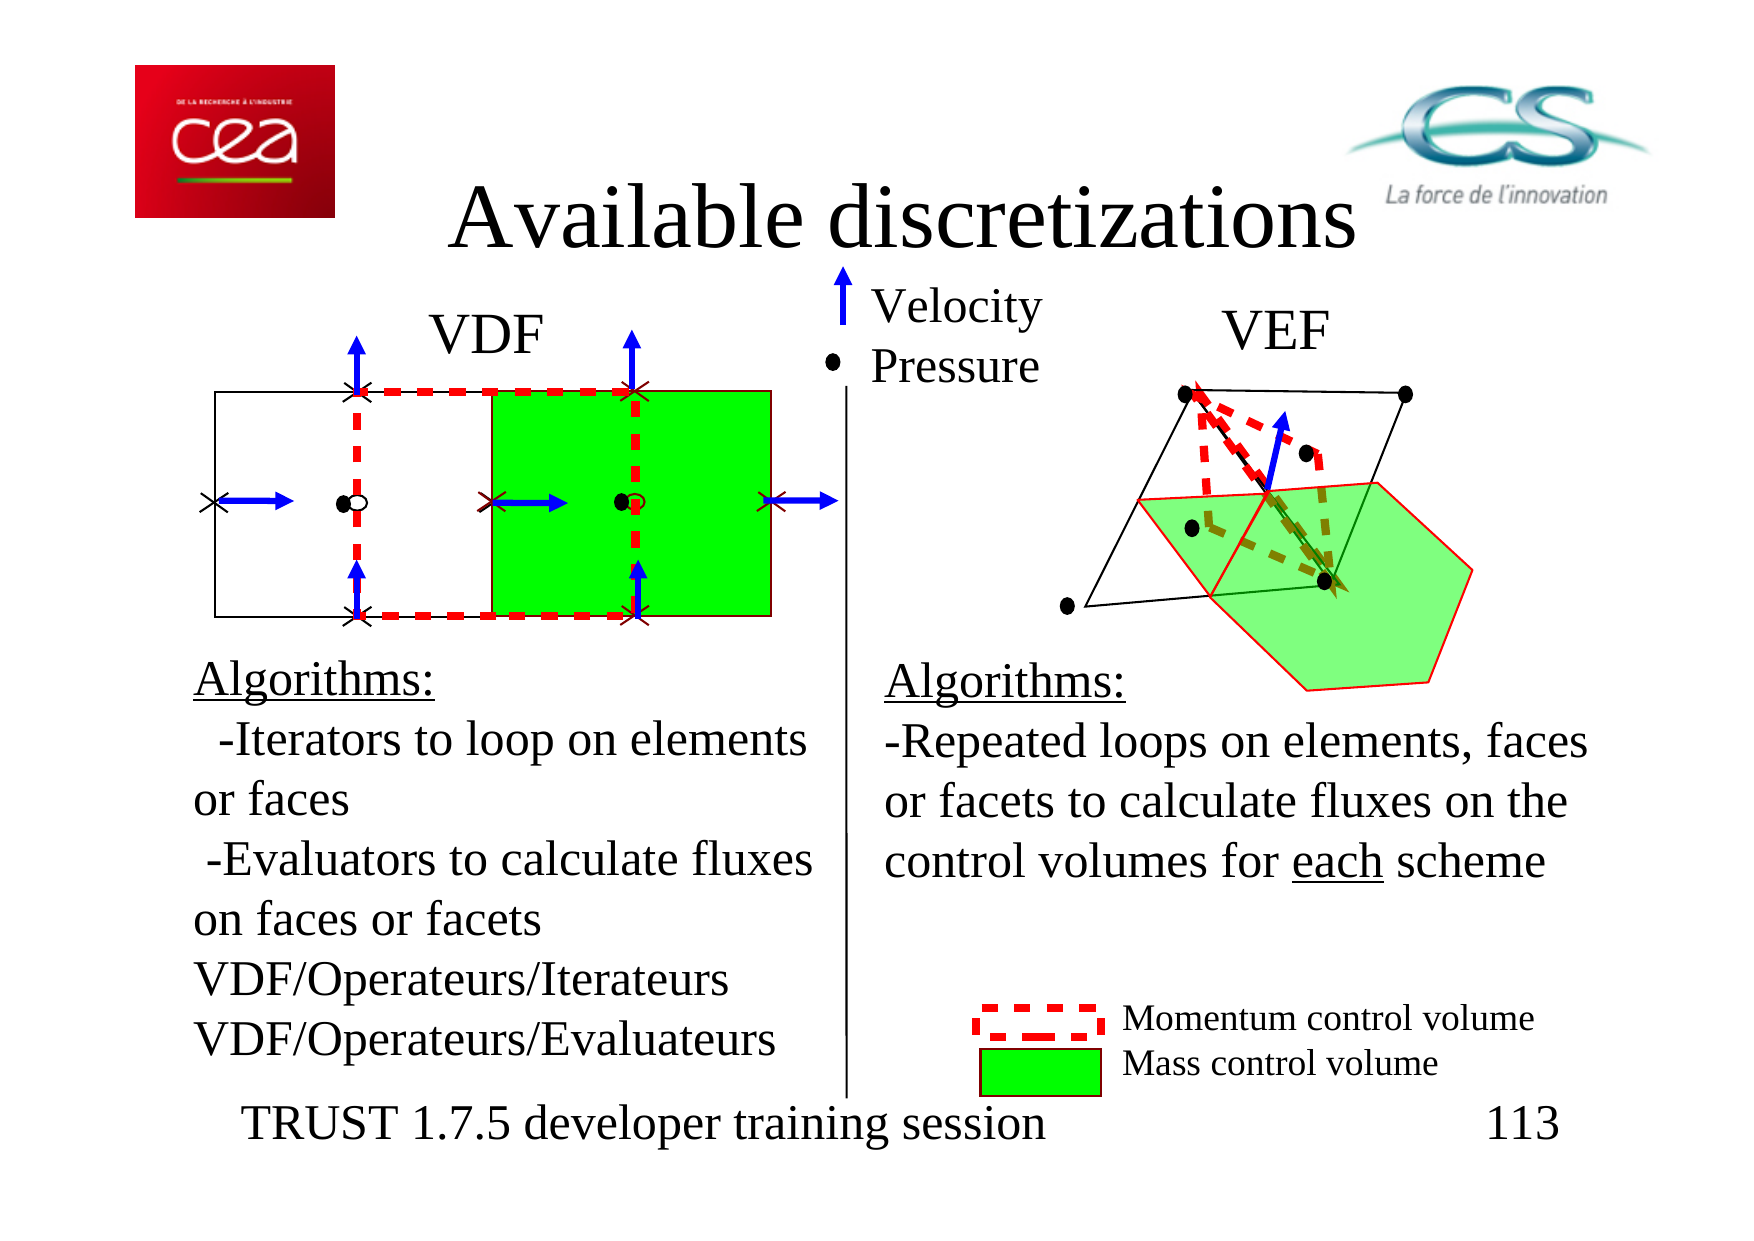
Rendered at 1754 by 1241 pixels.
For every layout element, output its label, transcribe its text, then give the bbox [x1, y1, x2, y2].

text_box [1399, 386, 1413, 403]
text_box Algorithms: -Iterators to loop on elements or faces -Evaluators to calculate fluxes on faces or facets VDF/Operateurs/Iterateurs VDF/Operateurs/Evaluateurs [178, 637, 858, 1134]
text_box [1178, 386, 1192, 403]
picture [1340, 73, 1662, 218]
text_box [1299, 445, 1313, 462]
text_box Momentum control volume Mass control volume [1107, 985, 1576, 1091]
text_box Velocity Pressure [855, 264, 1138, 400]
text_box [980, 1048, 1102, 1097]
text_box [826, 354, 840, 370]
title Available discretizations [227, 116, 1579, 304]
text_box [1060, 598, 1074, 614]
text_box VDF [413, 287, 560, 373]
text_box [336, 496, 350, 512]
picture [135, 65, 335, 218]
text_box VEF [1206, 283, 1347, 369]
text_box [1137, 482, 1473, 691]
text_box [492, 390, 771, 617]
text_box Algorithms: -Repeated loops on elements, faces or facets to calculate fluxes on the control volumes for each scheme [869, 640, 1644, 896]
